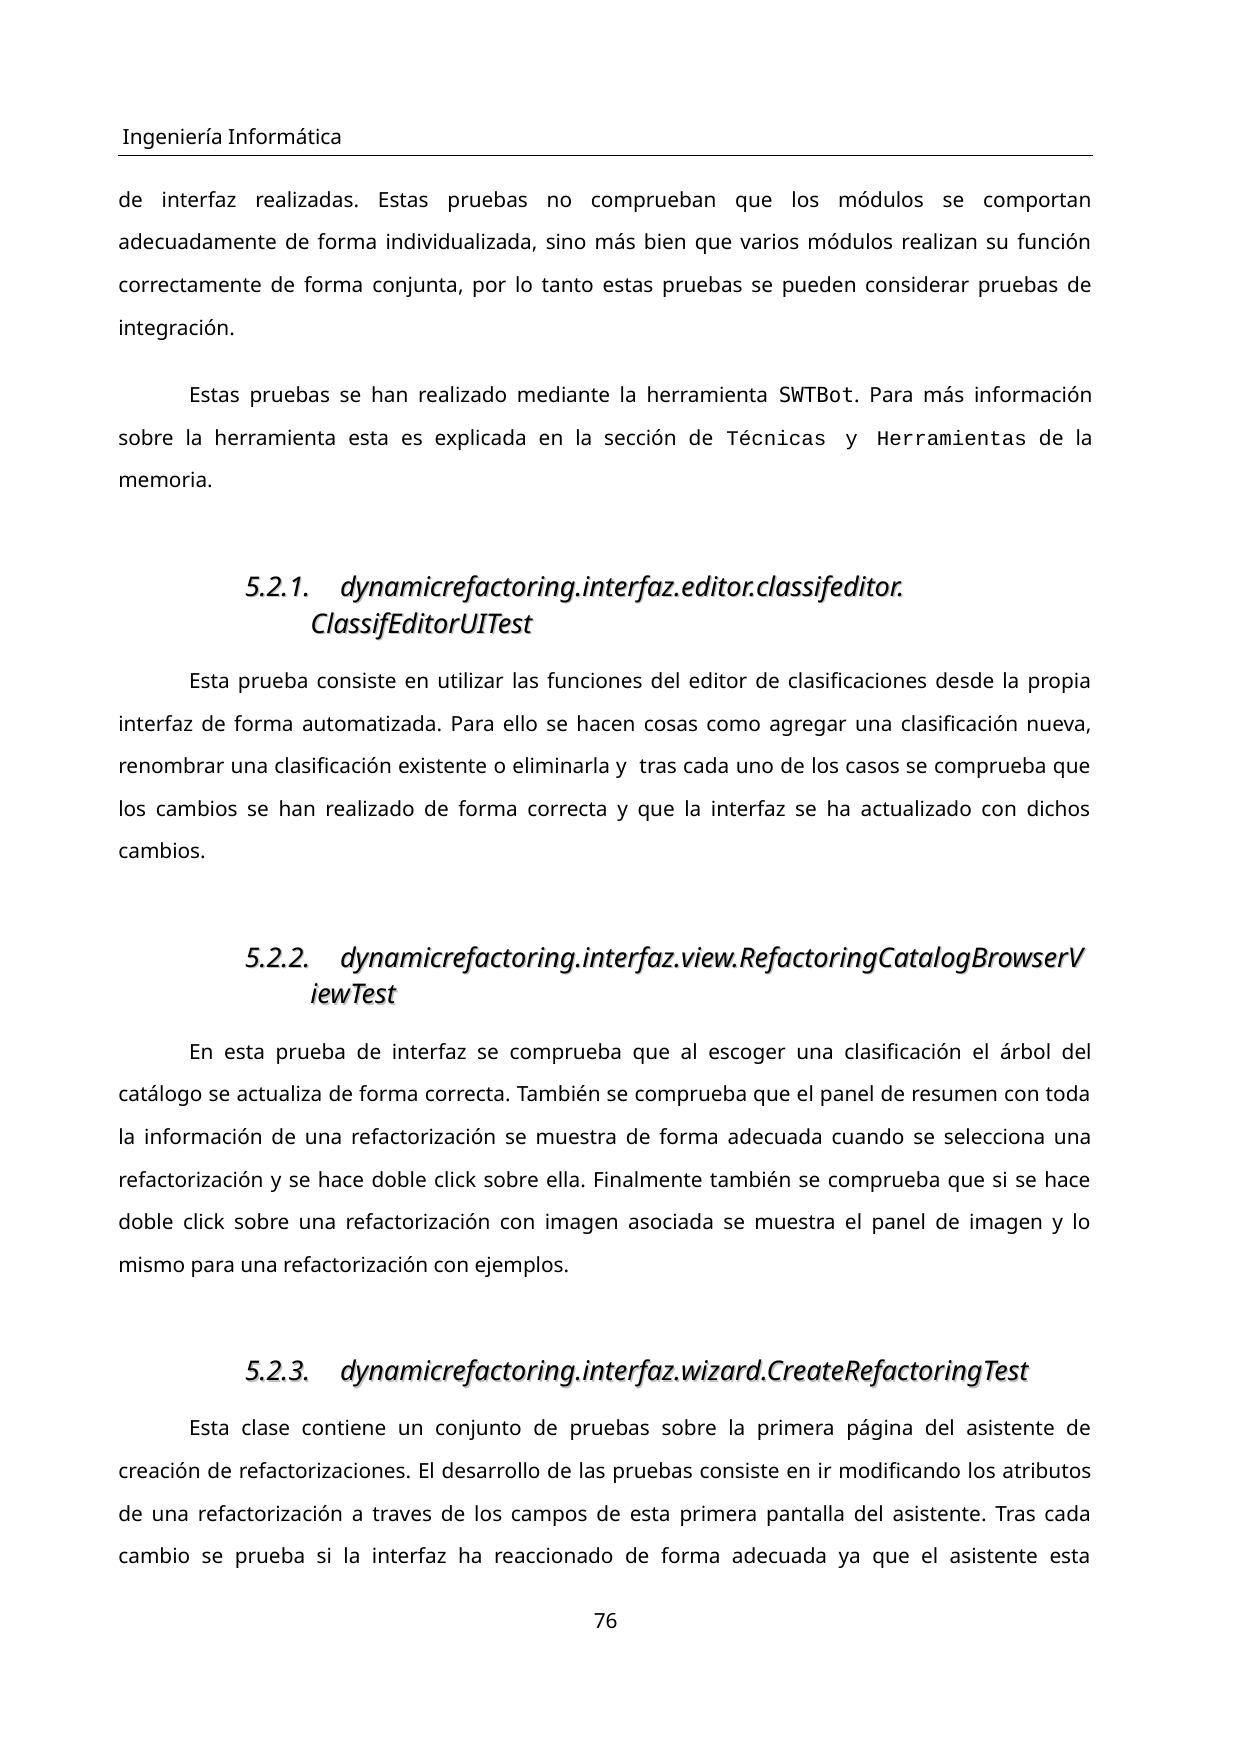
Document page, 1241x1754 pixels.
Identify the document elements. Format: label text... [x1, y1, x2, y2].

subtitle dynamicrefactoring.interfaz.wizard.CreateRefactoringTest [310, 1352, 1093, 1388]
text Estas pruebas se han realizado mediante la herramienta SWTBot. Para más información sobre la herramienta esta es explicada en la sección de Técnicas y Herramientas de la memoria. [118, 380, 1093, 494]
text Esta prueba consiste en utilizar las funciones del editor de clasificaciones desde la propia interfaz de forma automatizada. Para ello se hacen cosas como agregar una clasificación nueva, renombrar una clasificación existente o eliminarla y tras cada uno de los casos se comprueba que los cambios se han realizado de forma correcta y que la interfaz se ha actualizado con dichos cambios. [118, 666, 1093, 865]
subtitle dynamicrefactoring.interfaz.editor.classifeditor. ClassifEditorUITest [310, 567, 1093, 641]
text Esta clase contiene un conjunto de pruebas sobre la primera página del asistente de creación de refactorizaciones. El desarrollo de las pruebas consiste en ir modificando los atributos de una refactorización a traves de los campos de esta primera pantalla del asistente. Tras cada cambio se prueba si la interfaz ha reaccionado de forma adecuada ya que el asistente esta [118, 1413, 1093, 1570]
text En esta prueba de interfaz se comprueba que al escoger una clasificación el árbol del catálogo se actualiza de forma correcta. También se comprueba que el panel de resumen con toda la información de una refactorización se muestra de forma adecuada cuando se selecciona una refactorización y se hace doble click sobre ella. Finalmente también se comprueba que si se hace doble click sobre una refactorización con imagen asociada se muestra el panel de imagen y lo mismo para una refactorización con ejemplos. [118, 1037, 1093, 1278]
subtitle dynamicrefactoring.interfaz.view.RefactoringCatalogBrowserViewTest [310, 938, 1093, 1012]
text de interfaz realizadas. Estas pruebas no comprueban que los módulos se comportan adecuadamente de forma individualizada, sino más bien que varios módulos realizan su función correctamente de forma conjunta, por lo tanto estas pruebas se pueden considerar pruebas de integración. [118, 185, 1093, 341]
